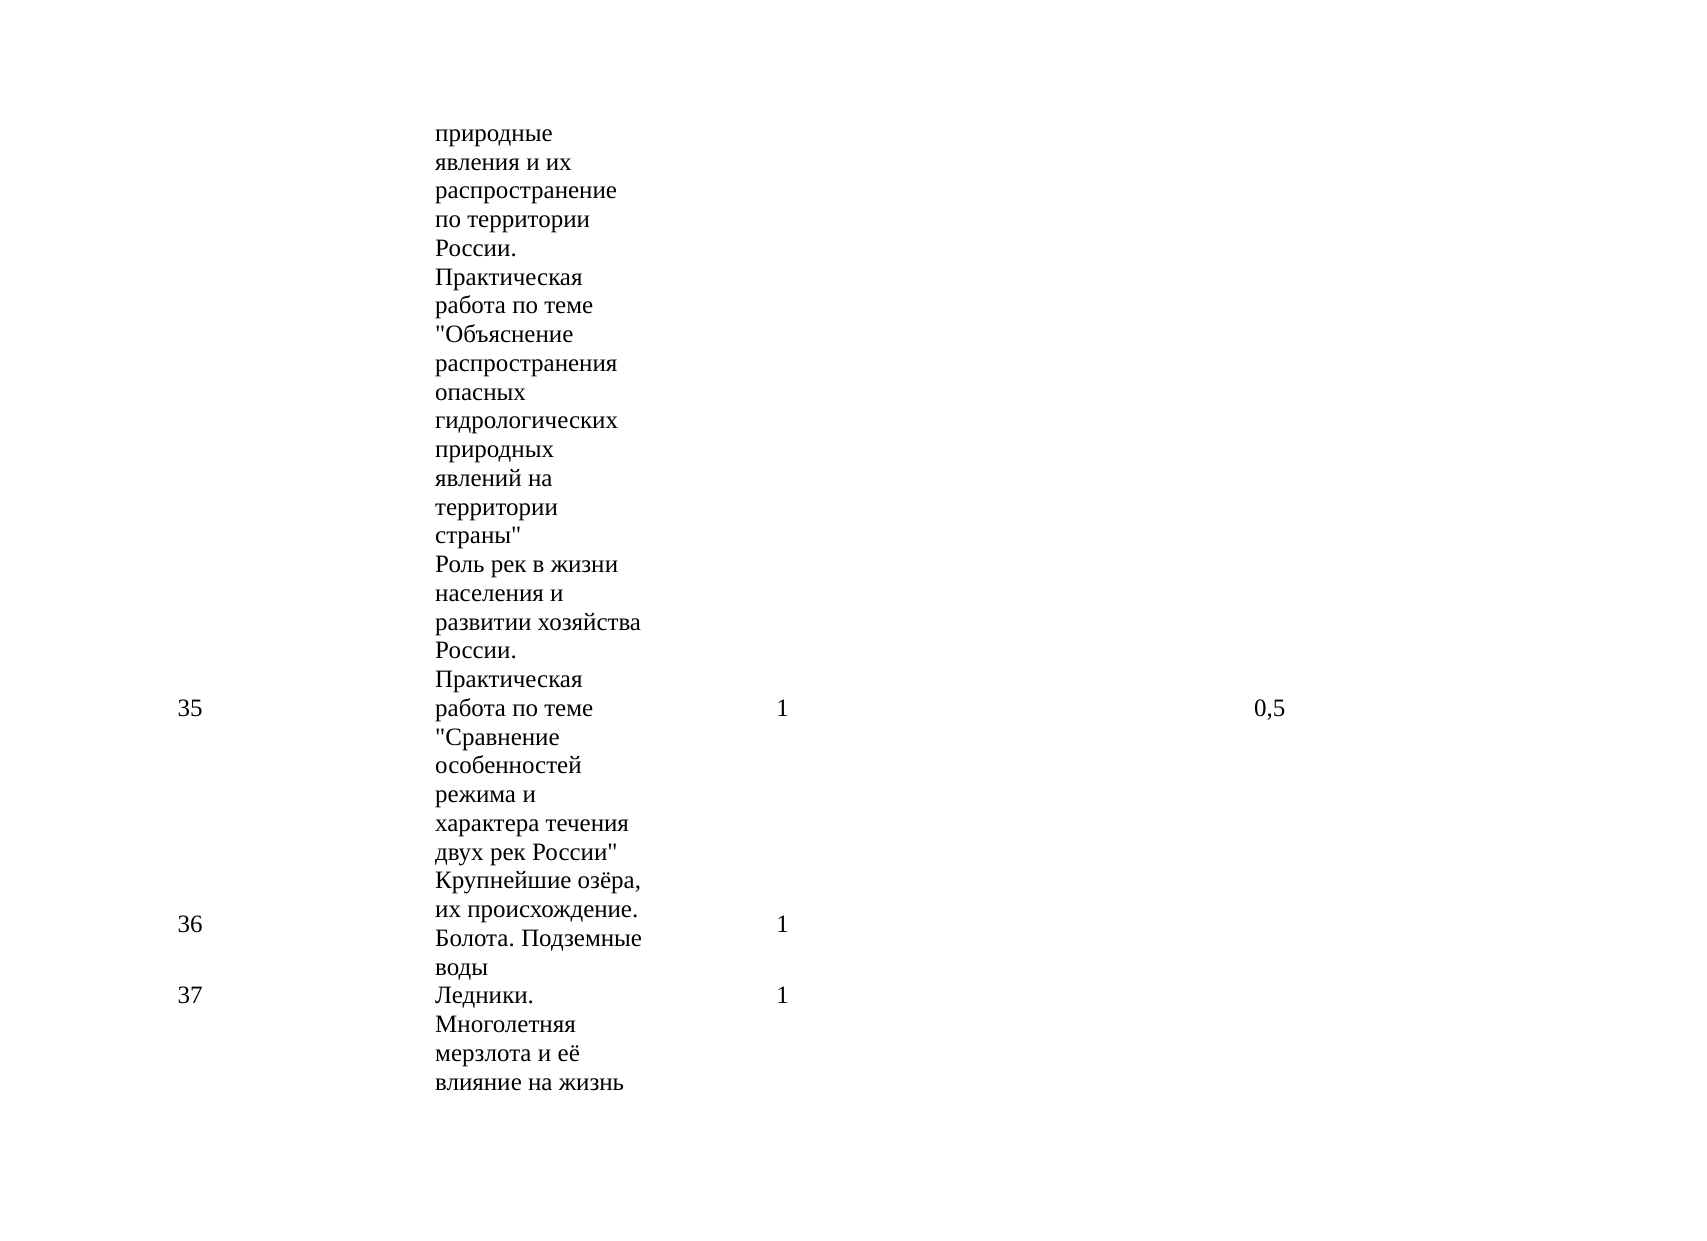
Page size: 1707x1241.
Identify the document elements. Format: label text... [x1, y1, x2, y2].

table_cell [1141, 981, 1384, 1096]
table_cell 35 [166, 549, 409, 866]
table_cell [166, 118, 409, 549]
table_cell [1384, 866, 1628, 981]
table_cell [897, 866, 1141, 981]
table_cell [897, 118, 1141, 549]
table_cell [897, 981, 1141, 1096]
table_cell 1 [653, 866, 897, 981]
table_cell [1141, 866, 1384, 981]
table_cell [897, 549, 1141, 866]
table_cell Роль рек в жизни населения и развитии хозяйства России. Практическая работа по теме "Сравнение особенностей режима и характера течения двух рек России" [410, 549, 653, 866]
table_cell [1384, 981, 1628, 1096]
table_cell 36 [166, 866, 409, 981]
table_cell 0,5 [1141, 549, 1384, 866]
table_cell Крупнейшие озёра, их происхождение. Болота. Подземные воды [410, 866, 653, 981]
table_cell 1 [653, 549, 897, 866]
table_cell [1384, 549, 1628, 866]
table_cell 1 [653, 981, 897, 1096]
table_cell [653, 118, 897, 549]
table_cell природные явления и их распространение по территории России. Практическая работа по теме "Объяснение распространения опасных гидрологических природных явлений на территории страны" [410, 118, 653, 549]
table_cell [1384, 118, 1628, 549]
table_cell 37 [166, 981, 409, 1096]
table_cell Ледники. Многолетняя мерзлота и её влияние на жизнь [410, 981, 653, 1096]
table_cell [1141, 118, 1384, 549]
